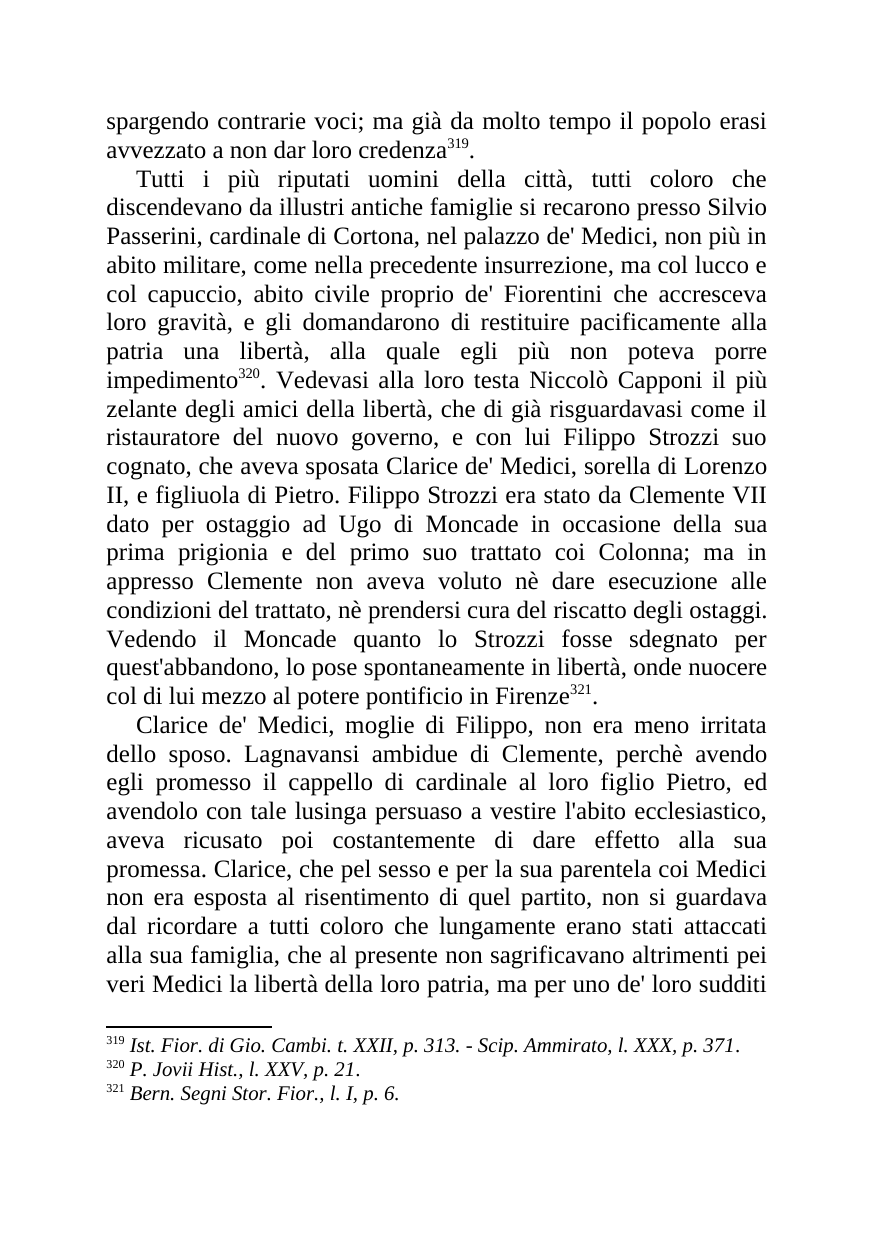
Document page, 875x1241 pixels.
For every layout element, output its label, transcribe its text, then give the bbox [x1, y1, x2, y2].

text Tutti i più riputati uomini della città, tutti coloro che discendevano da illustri antiche famiglie si recarono presso Silvio Passerini, cardinale di Cortona, nel palazzo de' Medici, non più in abito militare, come nella precedente insurrezione, ma col lucco e col capuccio, abito civile proprio de' Fiorentini che accresceva loro gravità, e gli domandarono di restituire pacificamente alla patria una libertà, alla quale egli più non poteva porre impedimento. Vedevasi alla loro testa Niccolò Capponi il più zelante degli amici della libertà, che di già risguardavasi come il ristauratore del nuovo governo, e con lui Filippo Strozzi suo cognato, che aveva sposata Clarice de' Medici, sorella di Lorenzo II, e figliuola di Pietro. Filippo Strozzi era stato da Clemente VII dato per ostaggio ad Ugo di Moncade in occasione della sua prima prigionia e del primo suo trattato coi Colonna; ma in appresso Clemente non aveva voluto nè dare esecuzione alle condizioni del trattato, nè prendersi cura del riscatto degli ostaggi. Vedendo il Moncade quanto lo Strozzi fosse sdegnato per quest'abbandono, lo pose spontaneamente in libertà, onde nuocere col di lui mezzo al potere pontificio in Firenze. [106, 164, 768, 710]
text P. Jovii Hist., l. XXV, p. 21. [106, 1057, 768, 1081]
text Ist. Fior. di Gio. Cambi. t. XXII, p. 313. - Scip. Ammirato, l. XXX, p. 371. [106, 1033, 768, 1057]
text Bern. Segni Stor. Fior., l. I, p. 6. [106, 1081, 768, 1105]
text Clarice de' Medici, moglie di Filippo, non era meno irritata dello sposo. Lagnavansi ambidue di Clemente, perchè avendo egli promesso il cappello di cardinale al loro figlio Pietro, ed avendolo con tale lusinga persuaso a vestire l'abito ecclesiastico, aveva ricusato poi costantemente di dare effetto alla sua promessa. Clarice, che pel sesso e per la sua parentela coi Medici non era esposta al risentimento di quel partito, non si guardava dal ricordare a tutti coloro che lungamente erano stati attaccati alla sua famiglia, che al presente non sagrificavano altrimenti pei veri Medici la libertà della loro patria, ma per uno de' loro sudditi [106, 710, 768, 997]
text spargendo contrarie voci; ma già da molto tempo il popolo erasi avvezzato a non dar loro credenza. [106, 106, 768, 164]
